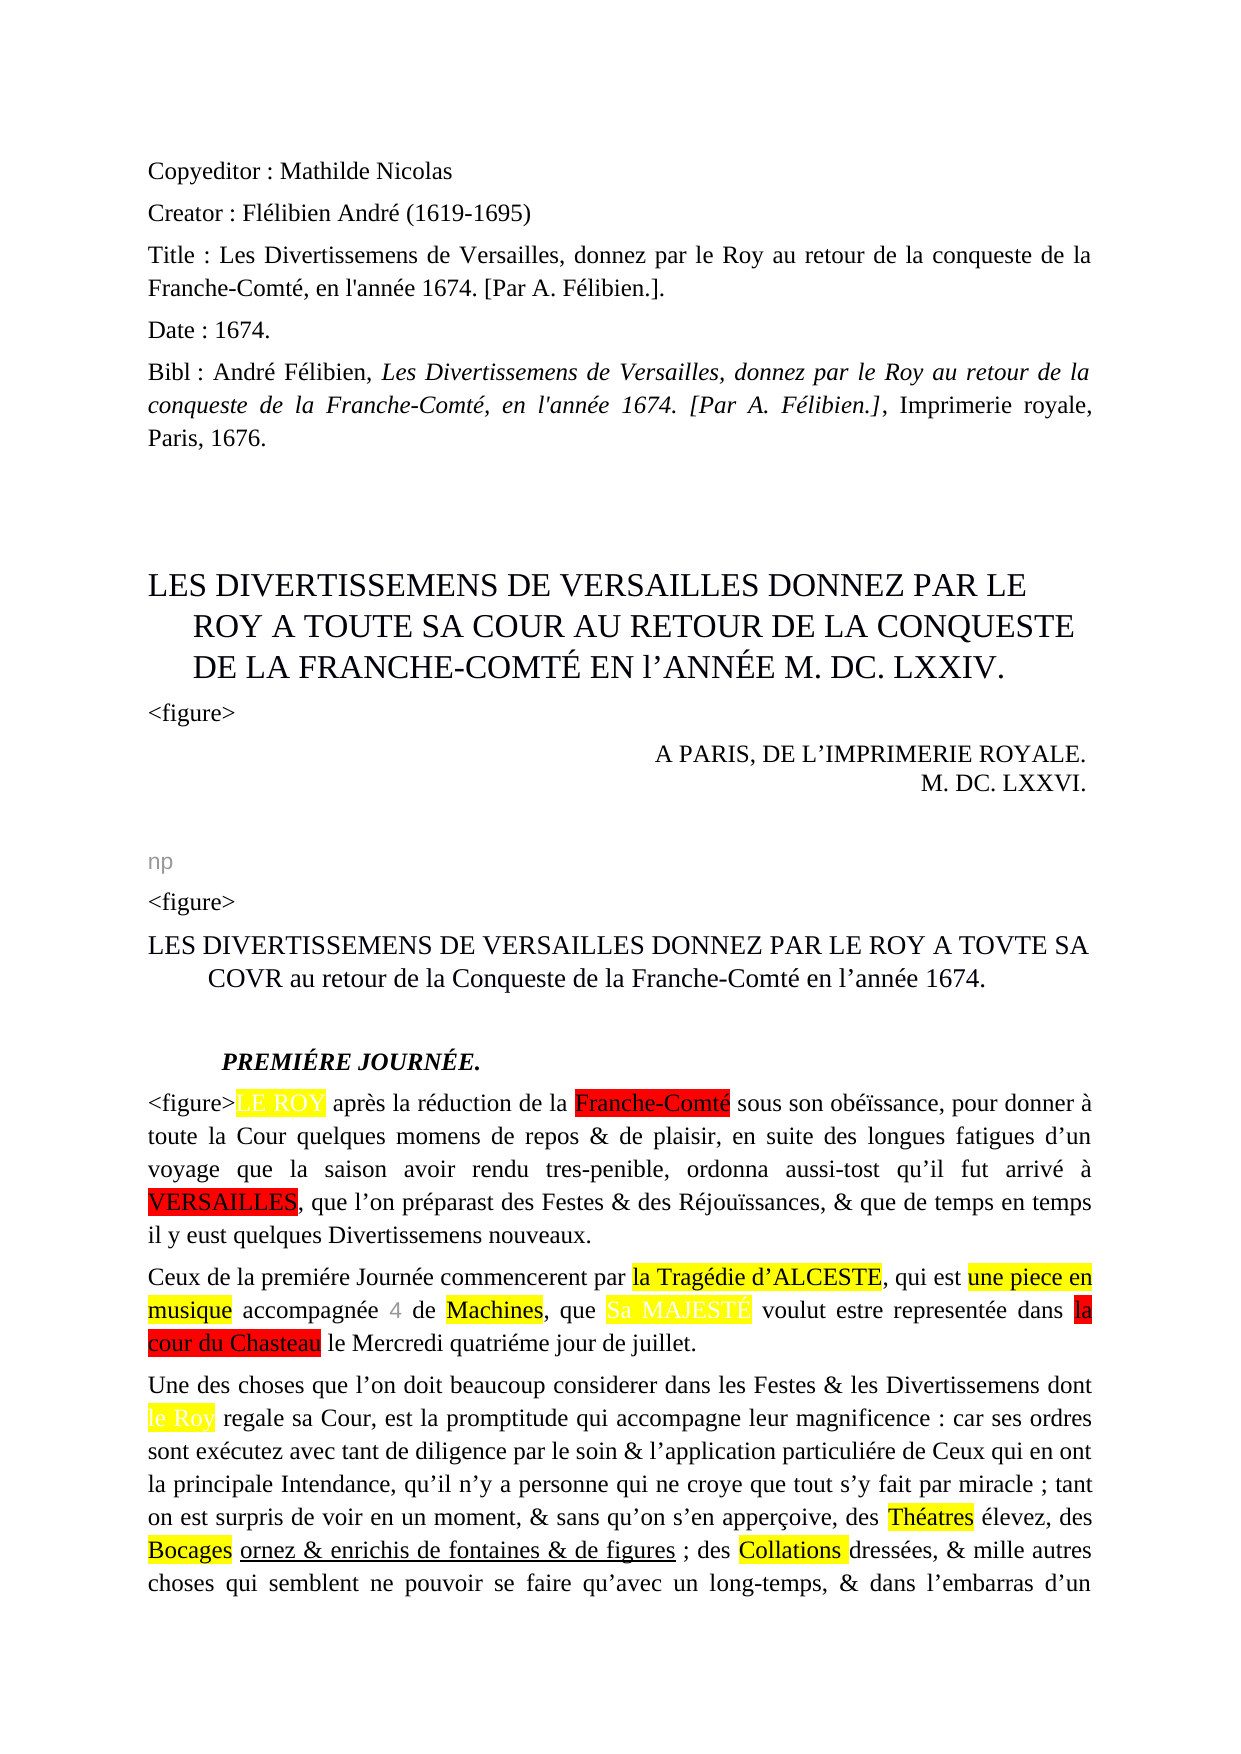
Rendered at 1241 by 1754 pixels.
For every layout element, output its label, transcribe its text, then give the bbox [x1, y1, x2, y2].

text M. DC. LXXVI. [148, 768, 1093, 797]
text <figure> [148, 887, 1093, 916]
text Creator : Flélibien André (1619-1695) [148, 198, 1093, 227]
text Title : Les Divertissemens de Versailles, donnez par le Roy au retour de la conqueste de la Franche-Comté, en l'année 1674. [Par A. Félibien.]. [148, 240, 1093, 302]
text <figure> [148, 698, 1093, 726]
text PREMIÉRE JOURNÉE. [148, 1047, 1093, 1075]
text <figure>LE ROY après la réduction de la Franche-Comté sous son obéïssance, pour donner à toute la Cour quelques momens de repos & de plaisir, en suite des longues fatigues d’un voyage que la saison avoir rendu tres-penible, ordonna aussi-tost qu’il fut arrivé à VERSAILLES, que l’on préparast des Festes & des Réjouïssances, & que de temps en temps il y eust quelques Divertissemens nouveaux. [148, 1088, 1093, 1249]
text Date : 1674. [148, 315, 1093, 344]
text Bibl : André Félibien, Les Divertissemens de Versailles, donnez par le Roy au retour de la conqueste de la Franche-Comté, en l'année 1674. [Par A. Félibien.], Imprimerie royale, Paris, 1676. [148, 357, 1093, 452]
text np [173, 848, 1093, 874]
text Une des choses que l’on doit beaucoup considerer dans les Festes & les Divertissemens dont le Roy regale sa Cour, est la promptitude qui accompagne leur magnificence : car ses ordres sont exécutez avec tant de diligence par le soin & l’application particuliére de Ceux qui en ont la principale Intendance, qu’il n’y a personne qui ne croye que tout s’y fait par miracle ; tant on est surpris de voir en un moment, & sans qu’on s’en apperçoive, des Théatres élevez, des Bocages ornez & enrichis de fontaines & de figures ; des Collations dressées, & mille autres choses qui semblent ne pouvoir se faire qu’avec un long-temps, & dans l’embarras d’un [148, 1370, 1093, 1597]
text Ceux de la premiére Journée commencerent par la Tragédie d’ALCESTE, qui est une piece en musique accompagnée 4 de Machines, que Sa MAJESTÉ voulut estre representée dans la cour du Chasteau le Mercredi quatriéme jour de juillet. [148, 1262, 1093, 1357]
subtitle LES DIVERTISSEMENS DE VERSAILLES DONNEZ PAR LE ROY A TOUTE SA COUR AU RETOUR DE LA CONQUESTE DE LA FRANCHE-COMTÉ EN l’ANNÉE M. DC. LXXIV. [148, 565, 1093, 686]
text A PARIS, DE L’IMPRIMERIE ROYALE. [148, 739, 1093, 768]
text Copyeditor : Mathilde Nicolas [148, 156, 1093, 185]
subtitle LES DIVERTISSEMENS DE VERSAILLES DONNEZ PAR LE ROY A TOVTE SA COVR au retour de la Conqueste de la Franche-Comté en l’année 1674. [148, 929, 1093, 993]
